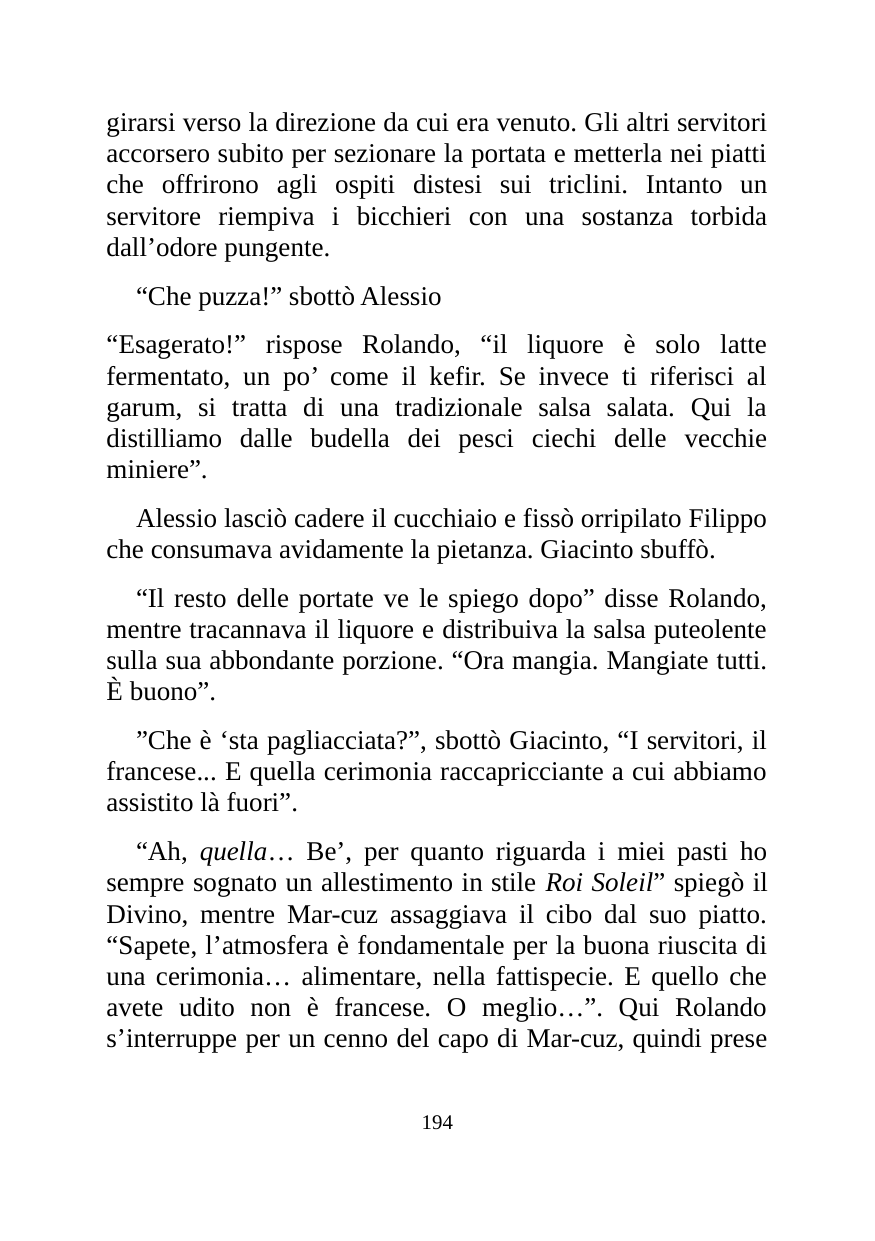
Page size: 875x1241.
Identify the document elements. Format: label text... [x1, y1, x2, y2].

text Alessio lasciò cadere il cucchiaio e fissò orripilato Filippo che consumava avidamente la pietanza. Giacinto sbuffò. [106, 502, 768, 564]
text girarsi verso la direzione da cui era venuto. Gli altri servitori accorsero subito per sezionare la portata e metterla nei piatti che offrirono agli ospiti distesi sui triclini. Intanto un servitore riempiva i bicchieri con una sostanza torbida dall’odore pungente. [106, 106, 768, 262]
text “Esagerato!” rispose Rolando, “il liquore è solo latte fermentato, un po’ come il kefir. Se invece ti riferisci al garum, si tratta di una tradizionale salsa salata. Qui la distilliamo dalle budella dei pesci ciechi delle vecchie miniere”. [106, 328, 768, 484]
text ”Che è ‘sta pagliacciata?”, sbottò Giacinto, “I servitori, il francese... E quella cerimonia raccapricciante a cui abbiamo assistito là fuori”. [106, 724, 768, 818]
text “Ah, quella… Be’, per quanto riguarda i miei pasti ho sempre sognato un allestimento in stile Roi Soleil” spiegò il Divino, mentre Mar-cuz assaggiava il cibo dal suo piatto. “Sapete, l’atmosfera è fondamentale per la buona riuscita di una cerimonia… alimentare, nella fattispecie. E quello che avete udito non è francese. O meglio…”. Qui Rolando s’interruppe per un cenno del capo di Mar-cuz, quindi prese [106, 835, 768, 1053]
text “Il resto delle portate ve le spiego dopo” disse Rolando, mentre tracannava il liquore e distribuiva la salsa puteolente sulla sua abbondante porzione. “Ora mangia. Mangiate tutti. È buono”. [106, 582, 768, 707]
text “Che puzza!” sbottò Alessio [106, 280, 768, 311]
